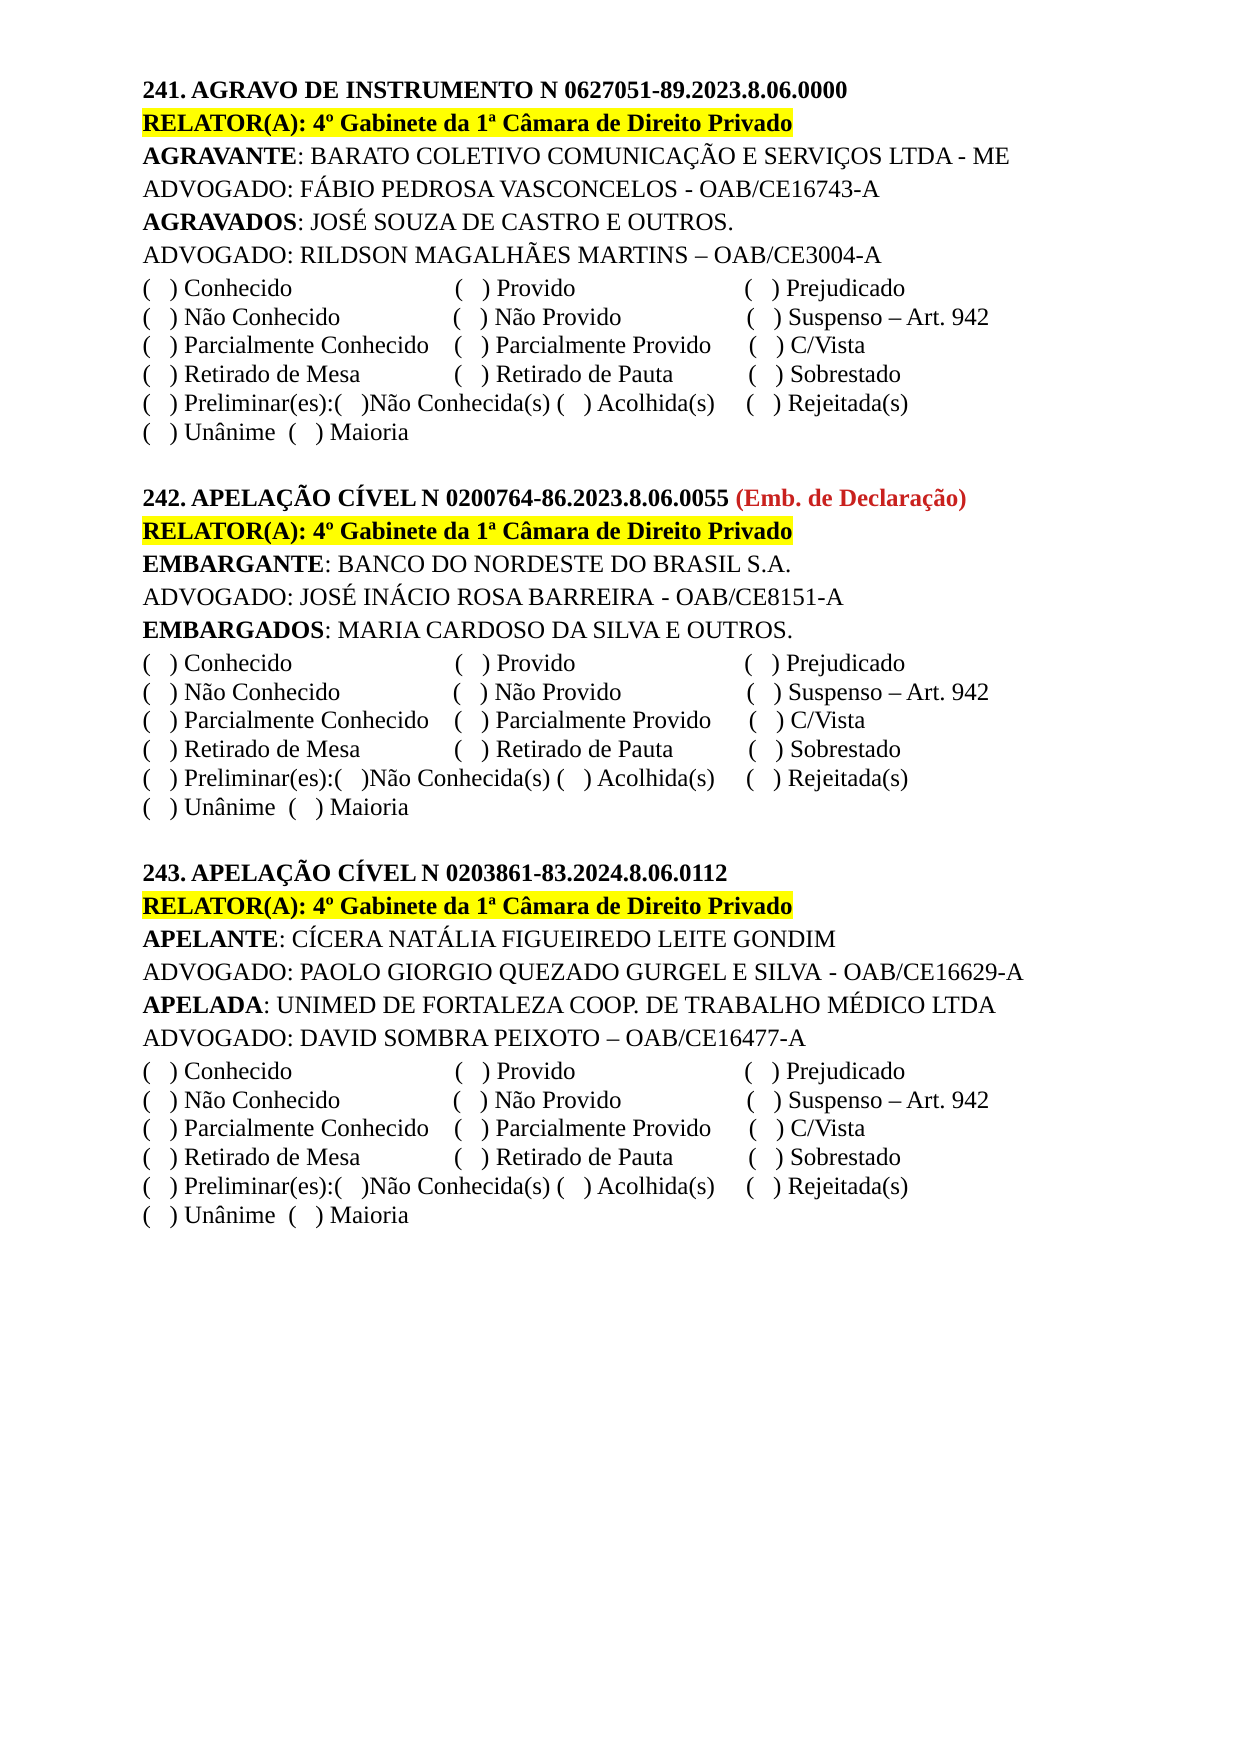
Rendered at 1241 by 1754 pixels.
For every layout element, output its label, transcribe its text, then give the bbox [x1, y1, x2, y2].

text ( ) Unânime ( ) Maioria [142, 1200, 1188, 1294]
text ( ) Não Conhecido ( ) Não Provido ( ) Suspenso – Art. 942 [142, 1085, 1158, 1113]
text ( ) Conhecido ( ) Provido ( ) Prejudicado [142, 1056, 1141, 1085]
text ( ) Não Conhecido ( ) Não Provido ( ) Suspenso – Art. 942 [142, 677, 1158, 706]
text ( ) Parcialmente Conhecido ( ) Parcialmente Provido ( ) C/Vista [142, 1113, 1158, 1142]
text ( ) Retirado de Mesa ( ) Retirado de Pauta ( ) Sobrestado [142, 359, 1158, 388]
text ( ) Parcialmente Conhecido ( ) Parcialmente Provido ( ) C/Vista [142, 331, 1158, 359]
text ( ) Retirado de Mesa ( ) Retirado de Pauta ( ) Sobrestado [142, 1142, 1158, 1171]
text ( ) Preliminar(es):( )Não Conhecida(s) ( ) Acolhida(s) ( ) Rejeitada(s) [142, 388, 1158, 417]
text ( ) Não Conhecido ( ) Não Provido ( ) Suspenso – Art. 942 [142, 302, 1158, 331]
text ( ) Preliminar(es):( )Não Conhecida(s) ( ) Acolhida(s) ( ) Rejeitada(s) [142, 763, 1158, 792]
text 241. AGRAVO DE INSTRUMENTO N 0627051-89.2023.8.06.0000 RELATOR(A): 4º Gabinete da 1ª Câmara de Direito Privado AGRAVANTE: BARATO COLETIVO COMUNICAÇÃO E SERVIÇOS LTDA - ME ADVOGADO: FÁBIO PEDROSA VASCONCELOS - OAB/CE16743-A AGRAVADOS: JOSÉ SOUZA DE CASTRO E OUTROS. ADVOGADO: RILDSON MAGALHÃES MARTINS – OAB/CE3004-A [142, 75, 1188, 269]
text ( ) Parcialmente Conhecido ( ) Parcialmente Provido ( ) C/Vista [142, 706, 1158, 734]
text ( ) Unânime ( ) Maioria 242. APELAÇÃO CÍVEL N 0200764-86.2023.8.06.0055 (Emb. de Declaração) RELATOR(A): 4º Gabinete da 1ª Câmara de Direito Privado EMBARGANTE: BANCO DO NORDESTE DO BRASIL S.A. ADVOGADO: JOSÉ INÁCIO ROSA BARREIRA - OAB/CE8151-A EMBARGADOS: MARIA CARDOSO DA SILVA E OUTROS. [142, 417, 1188, 644]
text ( ) Conhecido ( ) Provido ( ) Prejudicado [142, 648, 1141, 677]
text ( ) Retirado de Mesa ( ) Retirado de Pauta ( ) Sobrestado [142, 734, 1158, 763]
text ( ) Unânime ( ) Maioria 243. APELAÇÃO CÍVEL N 0203861-83.2024.8.06.0112 RELATOR(A): 4º Gabinete da 1ª Câmara de Direito Privado APELANTE: CÍCERA NATÁLIA FIGUEIREDO LEITE GONDIM ADVOGADO: PAOLO GIORGIO QUEZADO GURGEL E SILVA - OAB/CE16629-A APELADA: UNIMED DE FORTALEZA COOP. DE TRABALHO MÉDICO LTDA ADVOGADO: DAVID SOMBRA PEIXOTO – OAB/CE16477-A [142, 792, 1188, 1052]
text ( ) Conhecido ( ) Provido ( ) Prejudicado [142, 273, 1141, 302]
text ( ) Preliminar(es):( )Não Conhecida(s) ( ) Acolhida(s) ( ) Rejeitada(s) [142, 1171, 1158, 1200]
